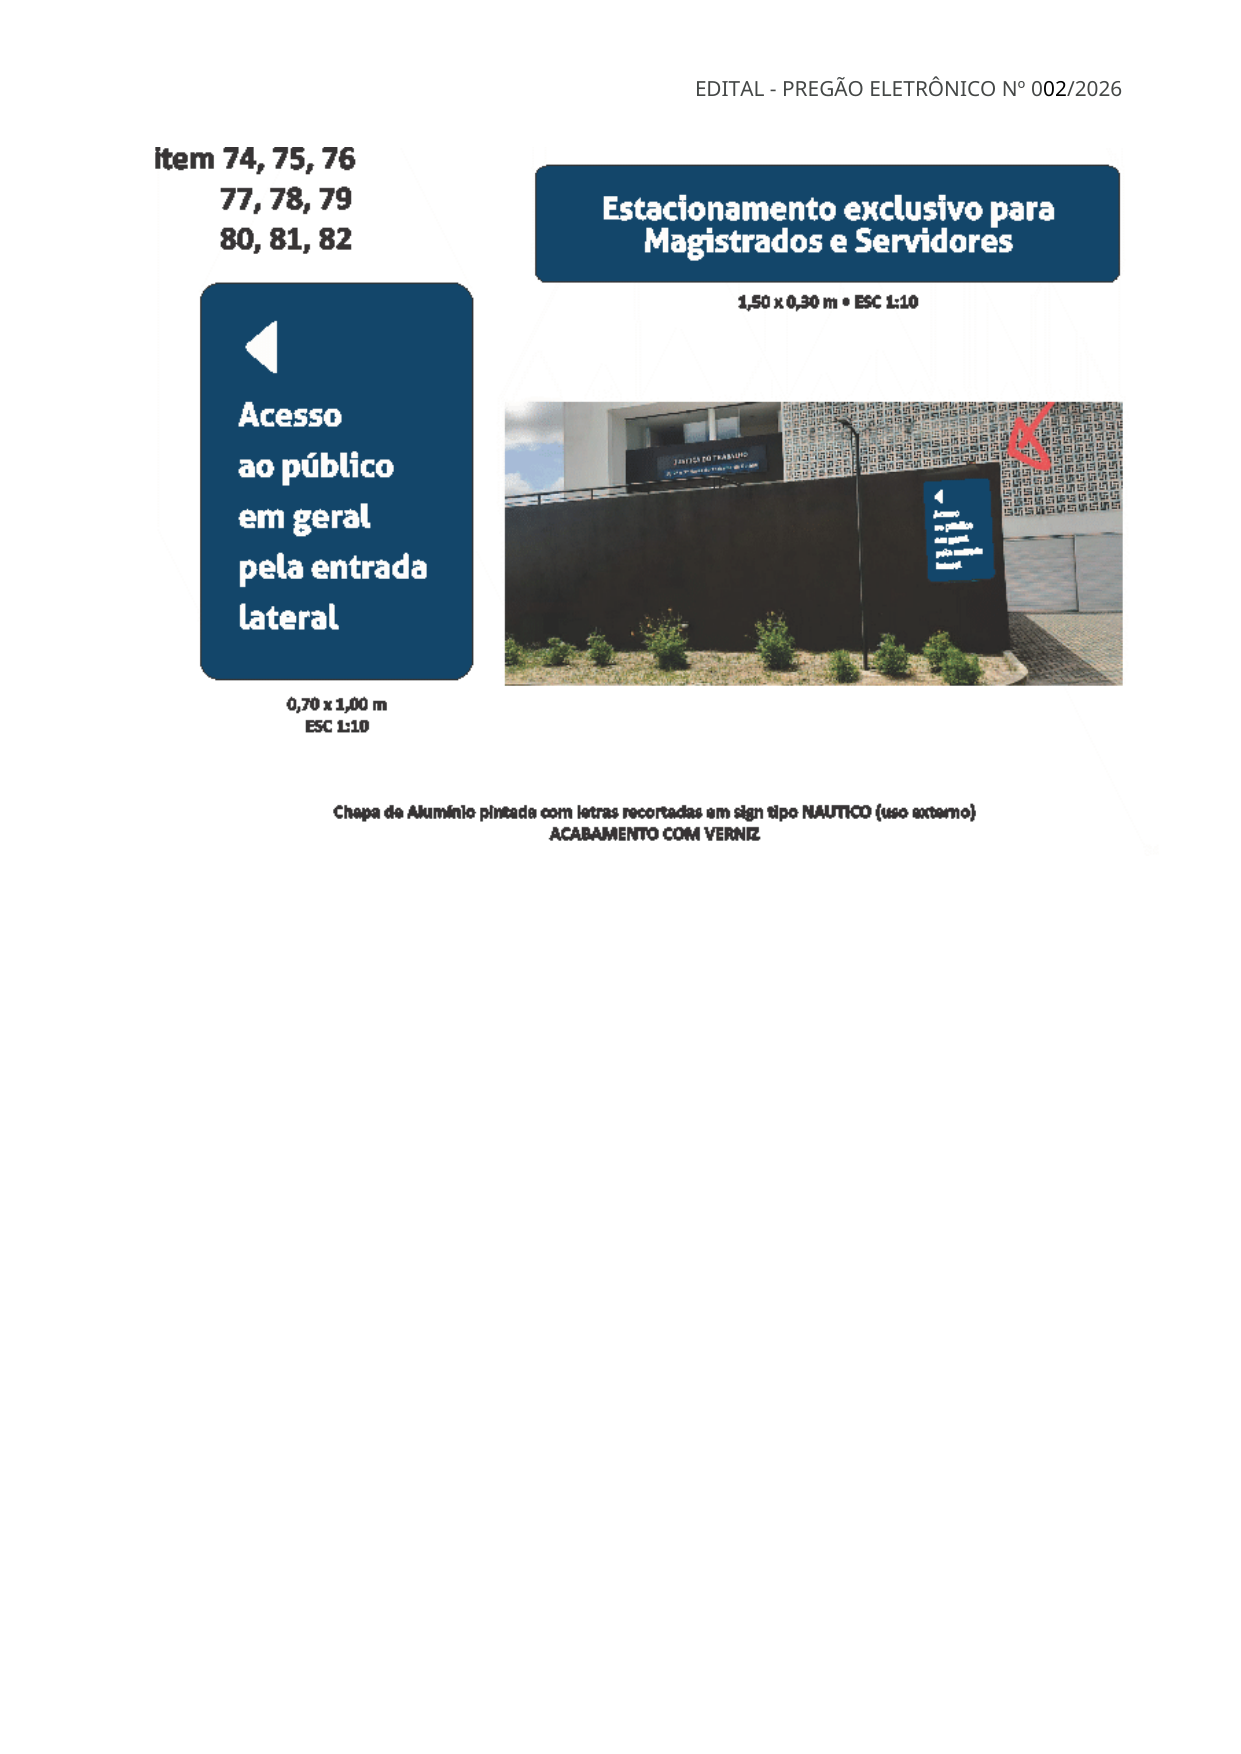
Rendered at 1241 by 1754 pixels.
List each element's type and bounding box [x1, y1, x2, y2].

picture [155, 147, 1160, 856]
